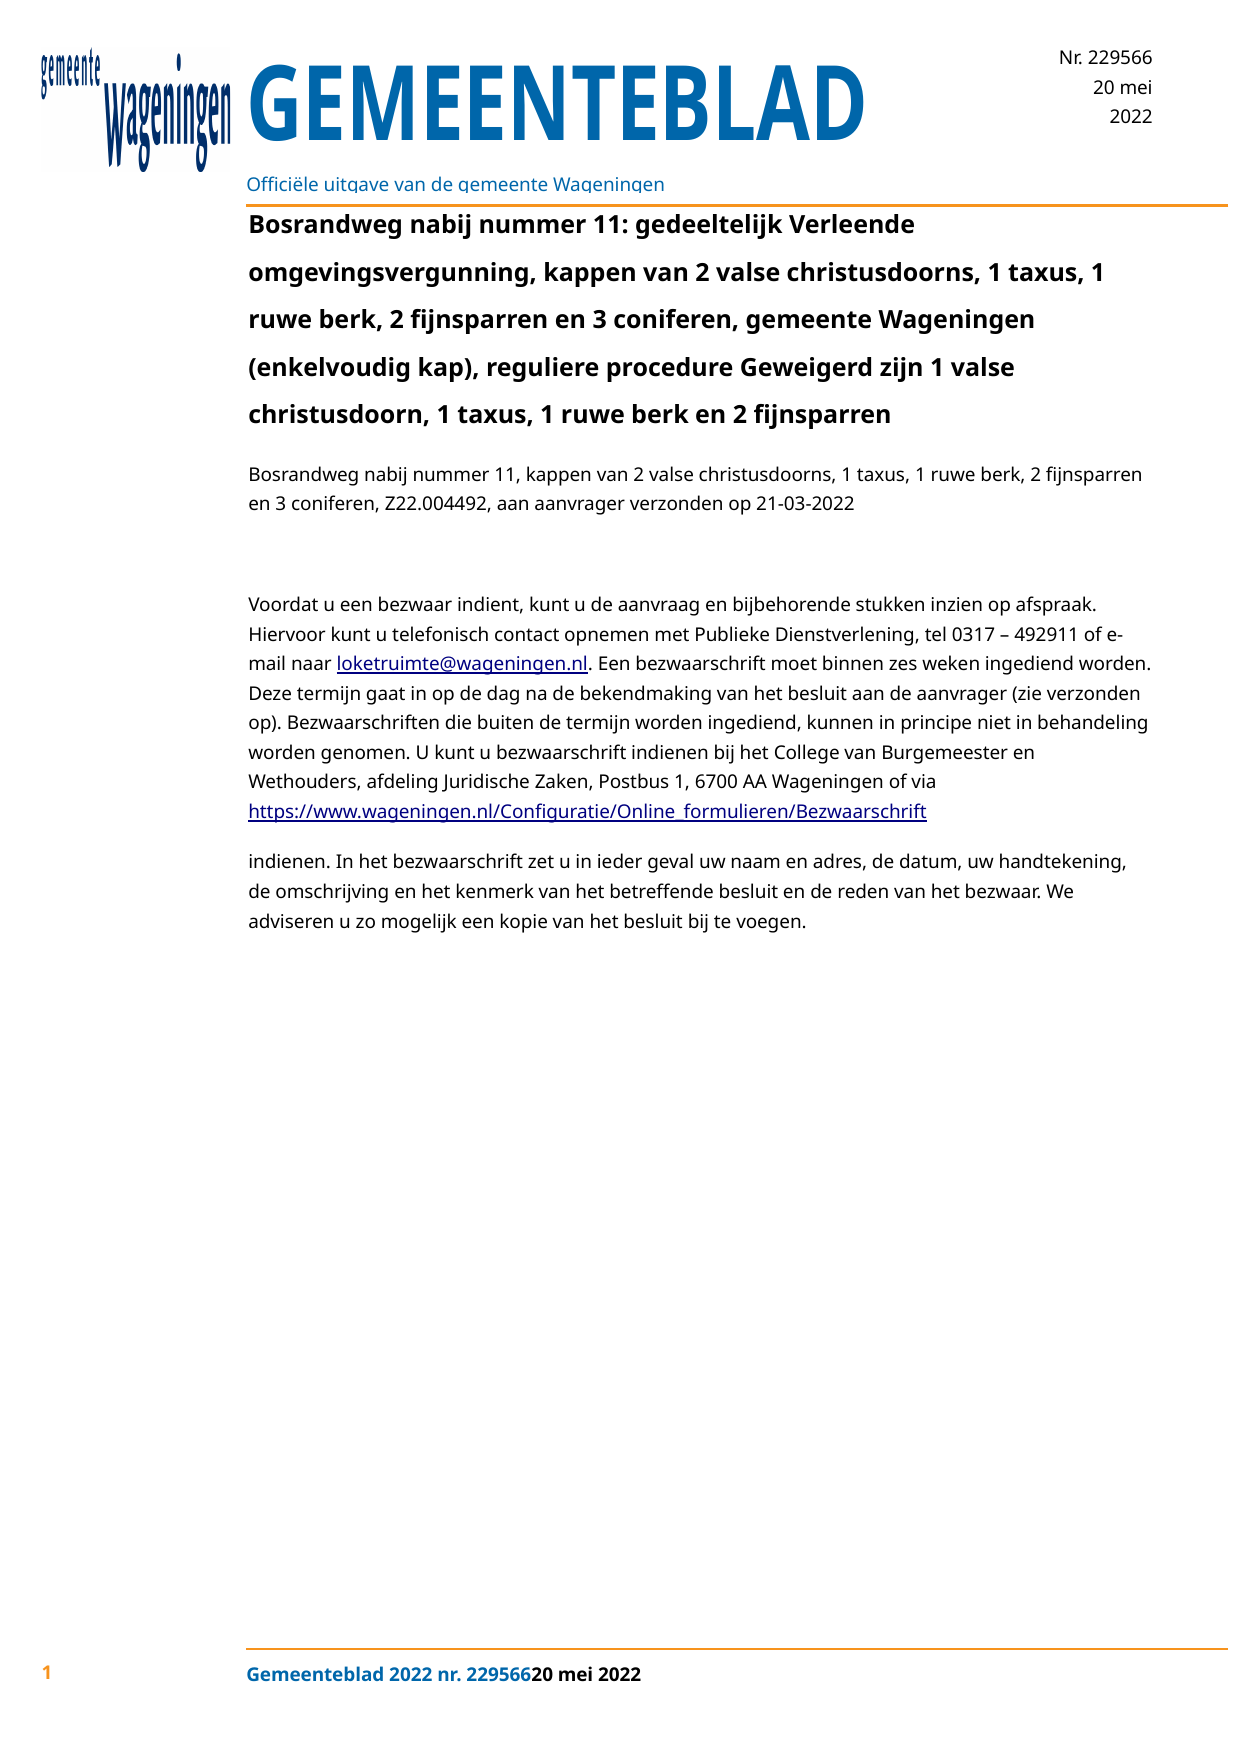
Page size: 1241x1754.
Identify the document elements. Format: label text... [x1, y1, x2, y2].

text indienen. In het bezwaarschrift zet u in ieder geval uw naam en adres, de datum, uw handtekening, de omschrijving en het kenmerk van het betreffende besluit en de reden van het bezwaar. We adviseren u zo mogelijk een kopie van het besluit bij te voegen. [248, 849, 1152, 933]
text Bosrandweg nabij nummer 11, kappen van 2 valse christusdoorns, 1 taxus, 1 ruwe berk, 2 fijnsparren en 3 coniferen, Z22.004492, aan aanvrager verzonden op 21-03-2022 [248, 461, 1152, 516]
text Voordat u een bezwaar indient, kunt u de aanvraag en bijbehorende stukken inzien op afspraak. Hiervoor kunt u telefonisch contact opnemen met Publieke Dienstverlening, tel 0317 – 492911 of e-mail naar loketruimte@wageningen.nl. Een bezwaarschrift moet binnen zes weken ingediend worden. Deze termijn gaat in op de dag na de bekendmaking van het besluit aan de aanvrager (zie verzonden op). Bezwaarschriften die buiten de termijn worden ingediend, kunnen in principe niet in behandeling worden genomen. U kunt u bezwaarschrift indienen bij het College van Burgemeester en Wethouders, afdeling Juridische Zaken, Postbus 1, 6700 AA Wageningen of via https://www.wageningen.nl/Configuratie/Online_formulieren/Bezwaarschrift [248, 591, 1152, 824]
picture [41, 47, 231, 172]
text Bosrandweg nabij nummer 11: gedeeltelijk Verleende omgevingsvergunning, kappen van 2 valse christusdoorns, 1 taxus, 1 ruwe berk, 2 fijnsparren en 3 coniferen, gemeente Wageningen (enkelvoudig kap), reguliere procedure Geweigerd zijn 1 valse christusdoorn, 1 taxus, 1 ruwe berk en 2 fijnsparren [248, 207, 1152, 431]
